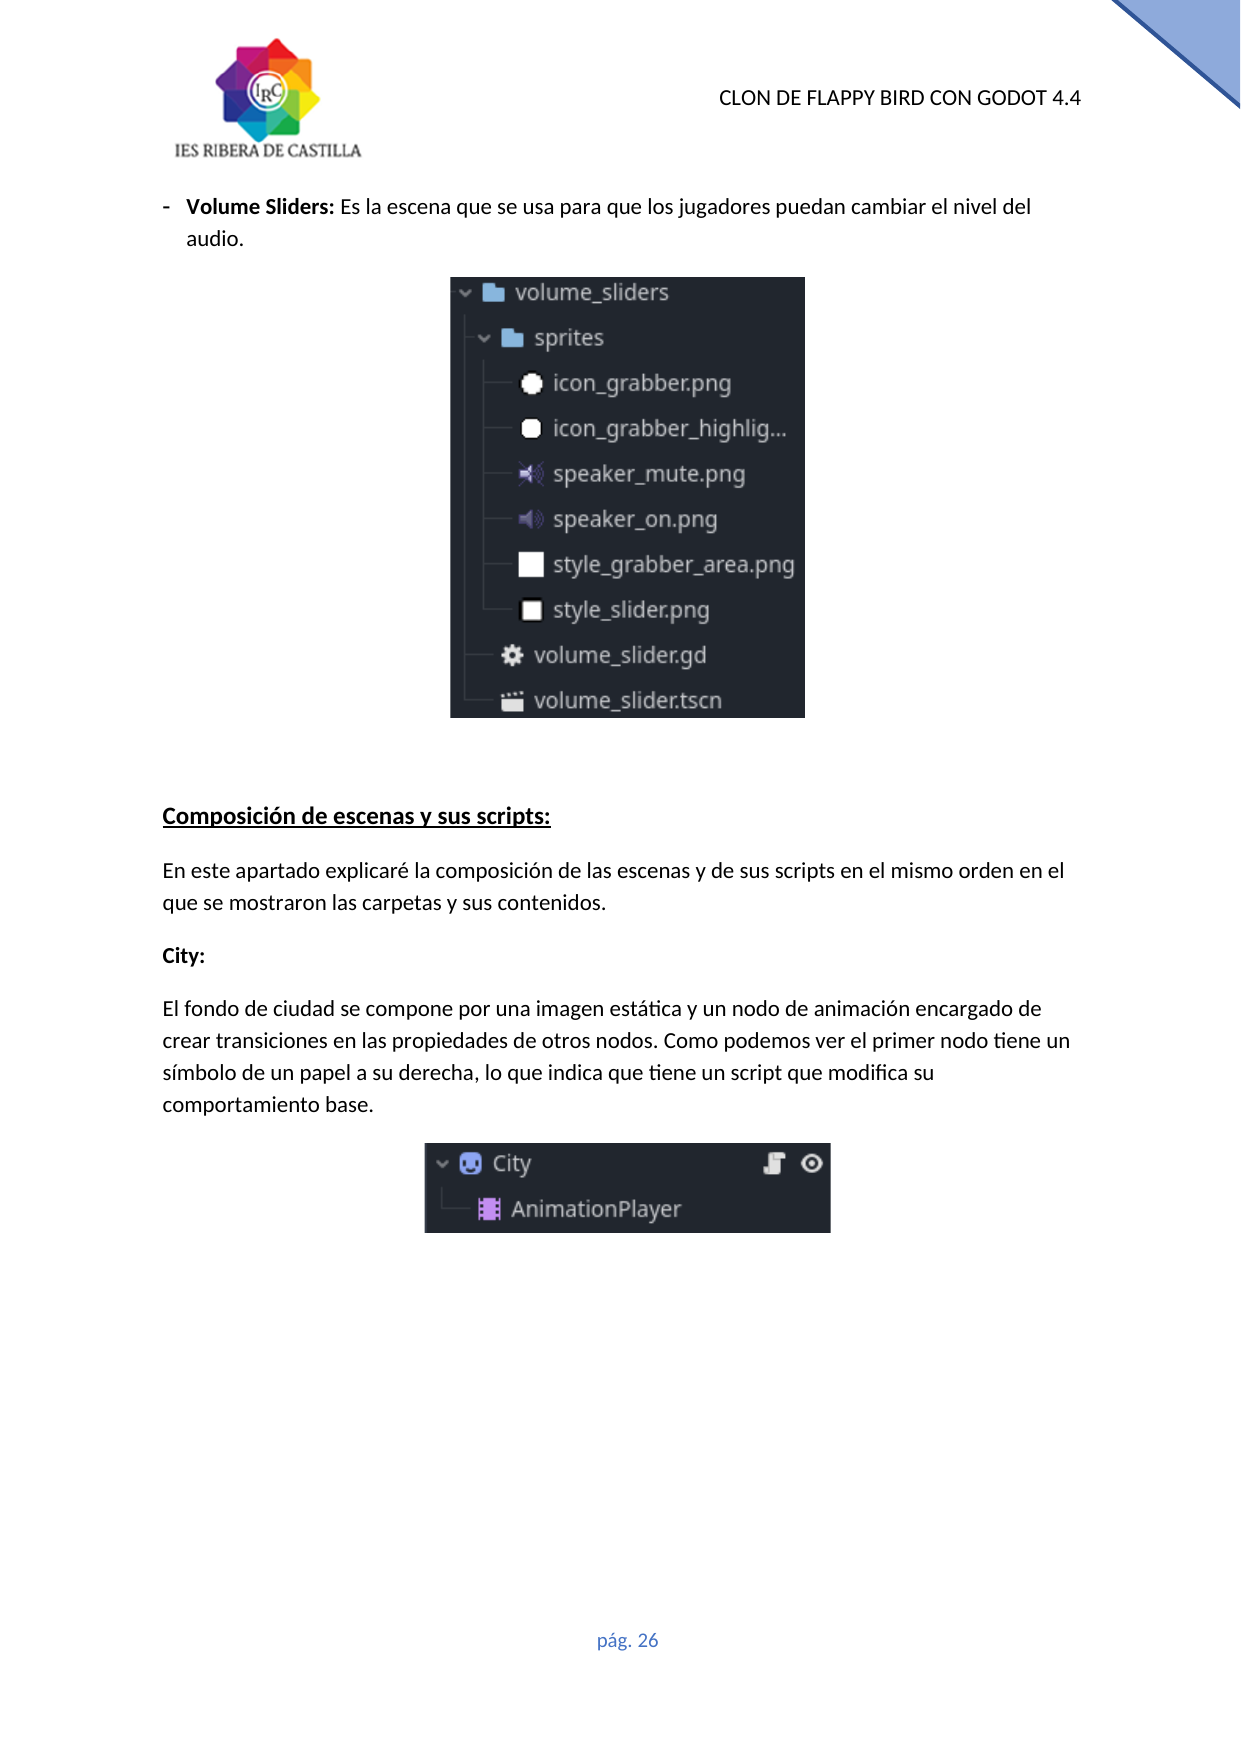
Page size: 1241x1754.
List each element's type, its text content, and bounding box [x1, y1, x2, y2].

text Composición de escenas y sus scripts: [162, 800, 1093, 831]
picture [450, 277, 805, 718]
text City: [162, 941, 1093, 969]
list Volume Sliders: Es la escena que se usa para que los jugadores puedan cambiar el nivel del audio. [162, 192, 1093, 252]
picture [173, 29, 366, 164]
text El fondo de ciudad se compone por una imagen estática y un nodo de animación encargado de crear transiciones en las propiedades de otros nodos. Como podemos ver el primer nodo tiene un símbolo de un papel a su derecha, lo que indica que tiene un script que modifica su comportamiento base. [162, 994, 1093, 1119]
text En este apartado explicaré la composición de las escenas y de sus scripts en el mismo orden en el que se mostraron las carpetas y sus contenidos. [162, 856, 1093, 916]
picture [424, 1143, 831, 1233]
